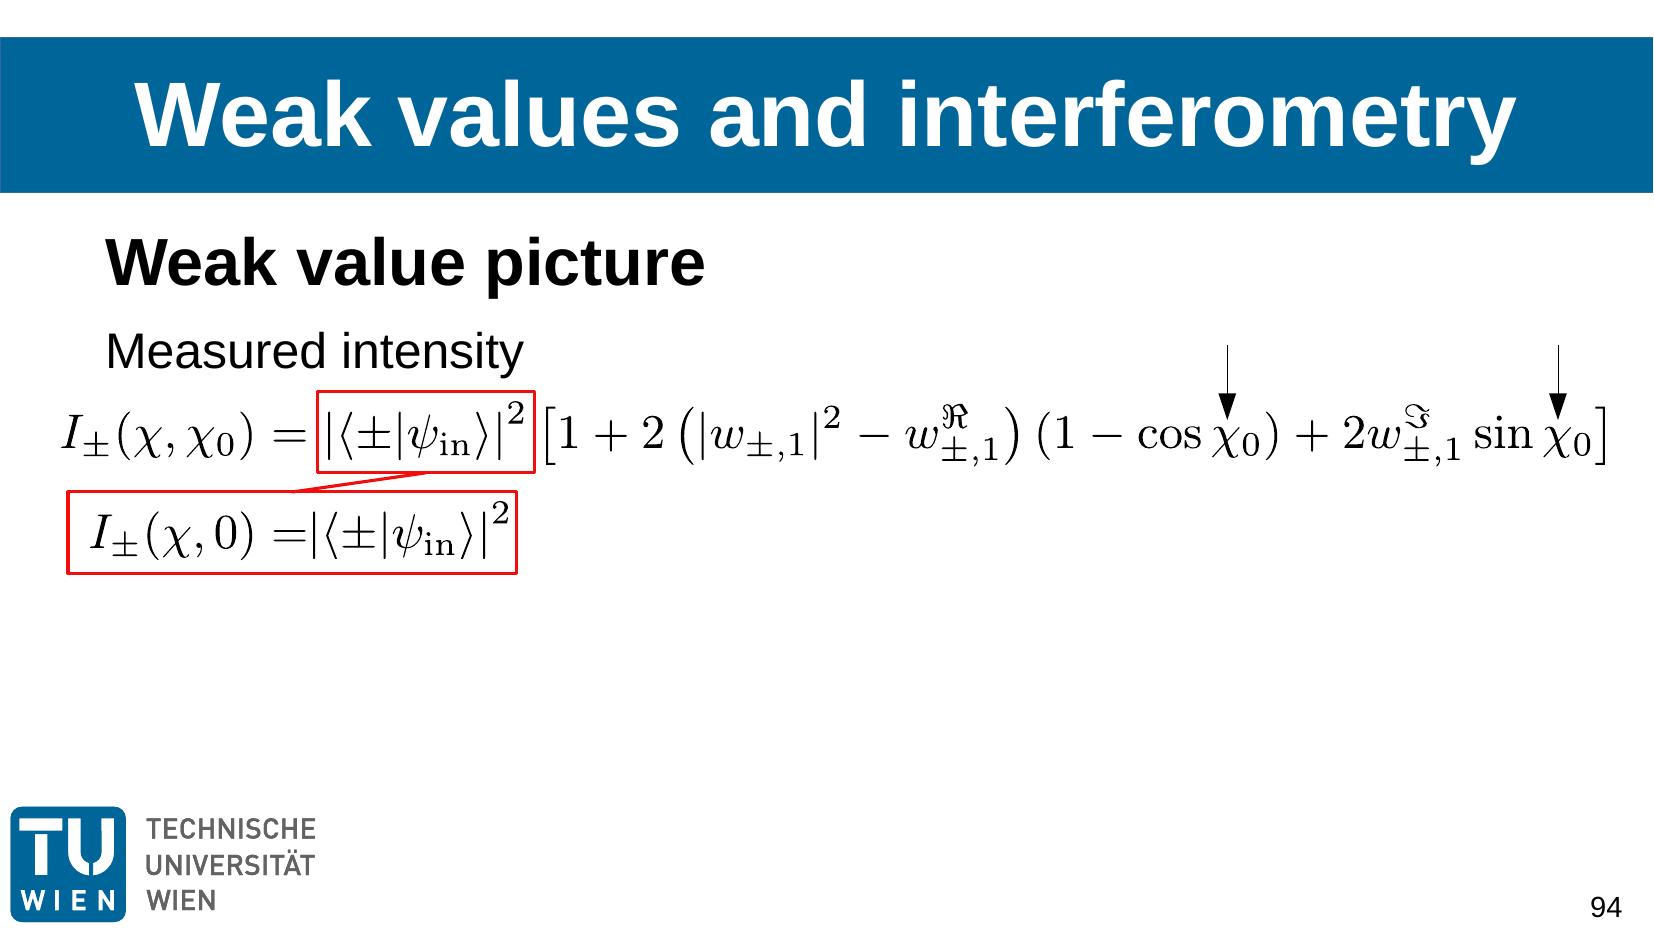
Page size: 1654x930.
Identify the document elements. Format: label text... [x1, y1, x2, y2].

picture [10, 365, 399, 490]
list Weak value picture Measured intensity [105, 225, 1593, 391]
title Weak values and interferometry [0, 37, 1653, 193]
picture [319, 399, 533, 471]
picture [79, 498, 517, 565]
picture [366, 399, 1612, 484]
